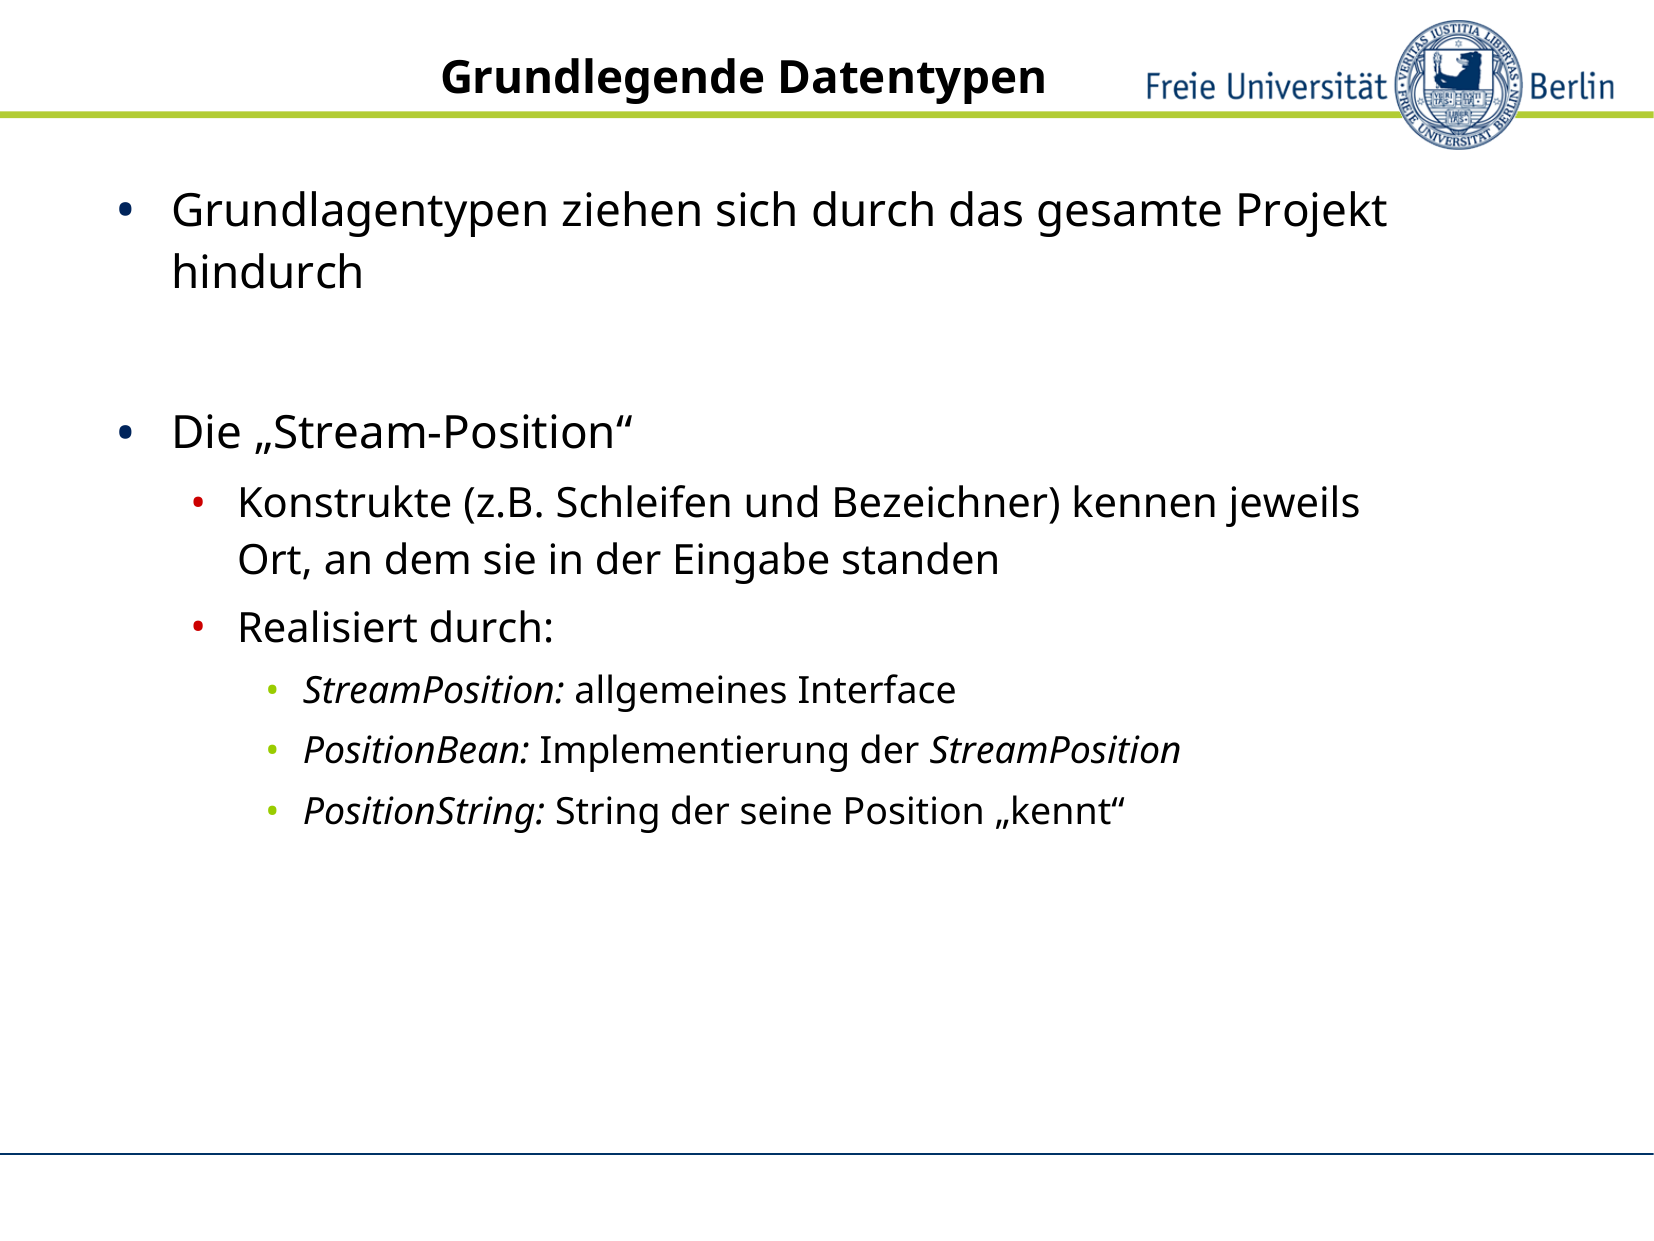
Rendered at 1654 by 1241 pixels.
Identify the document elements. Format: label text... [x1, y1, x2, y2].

list Grundlagentypen ziehen sich durch das gesamte Projekt hindurch Die „Stream-Position“ Konstrukte (z.B. Schleifen und Bezeichner) kennen jeweils Ort, an dem sie in der Eingabe standen Realisiert durch: StreamPosition: allgemeines Interface PositionBean: Implementierung der StreamPosition PositionString: String der seine Position „kennt“ [115, 177, 1418, 769]
title Grundlegende Datentypen [422, 0, 1654, 152]
